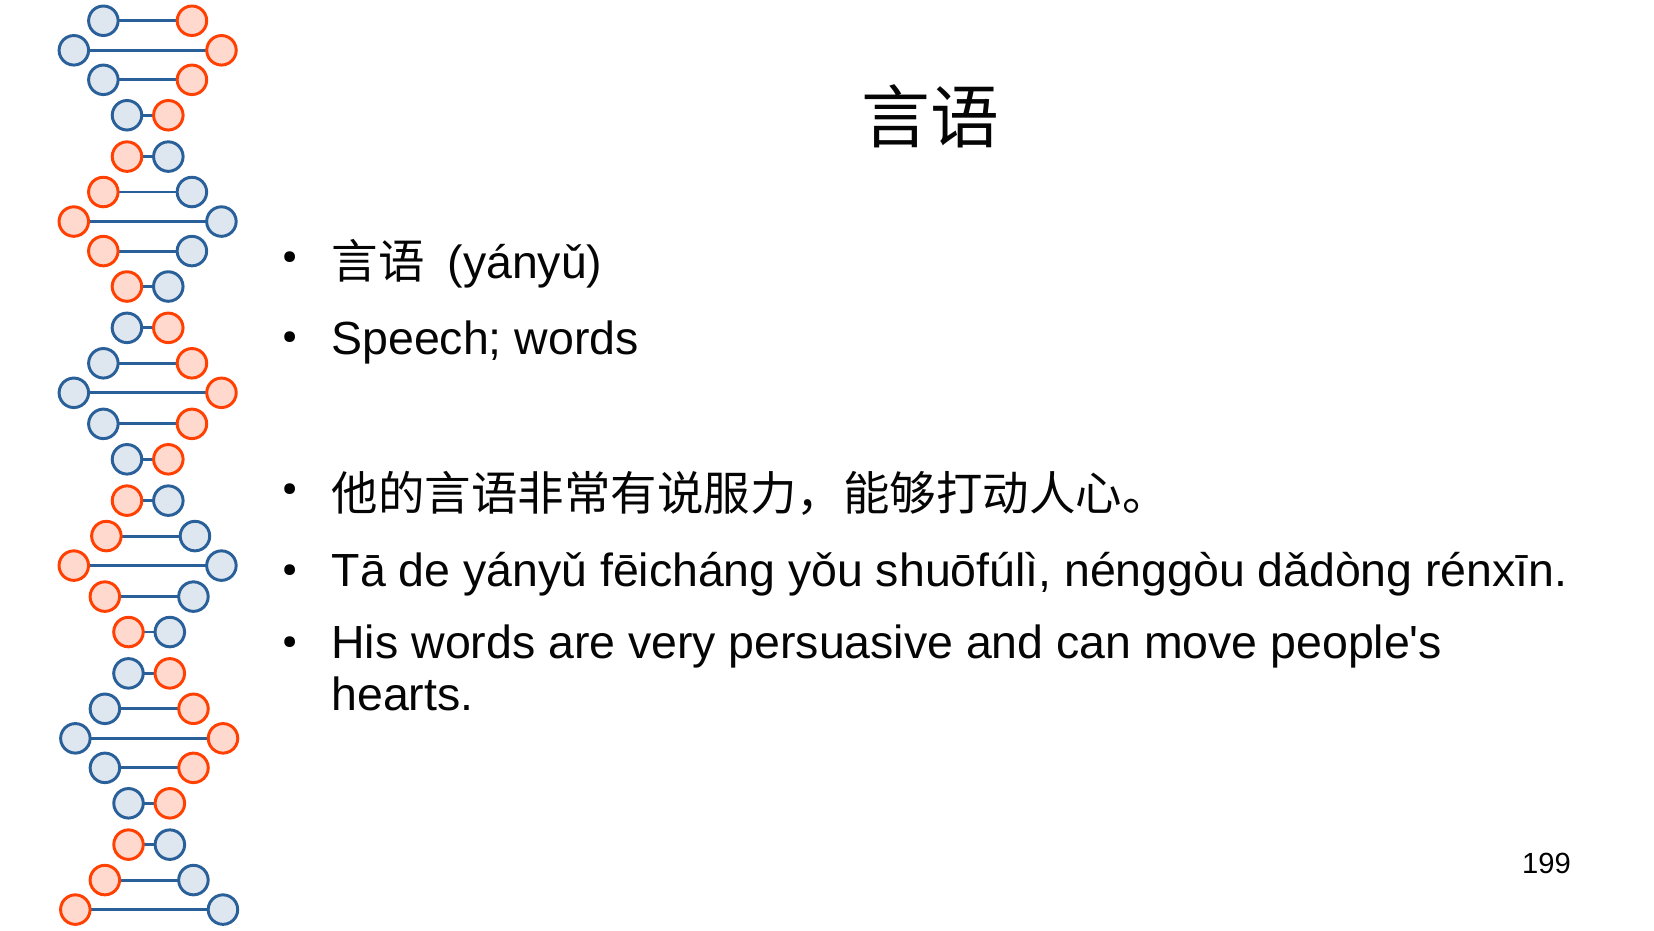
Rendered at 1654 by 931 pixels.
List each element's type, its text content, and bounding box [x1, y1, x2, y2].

list 言语 (yányǔ) Speech; words 他的言语非常有说服力，能够打动人心。 Tā de yányǔ fēicháng yǒu shuōfúlì, nénggòu dǎdòng rénxīn. His words are very persuasive and can move people's hearts. [265, 224, 1595, 764]
title 言语 [265, 35, 1595, 189]
